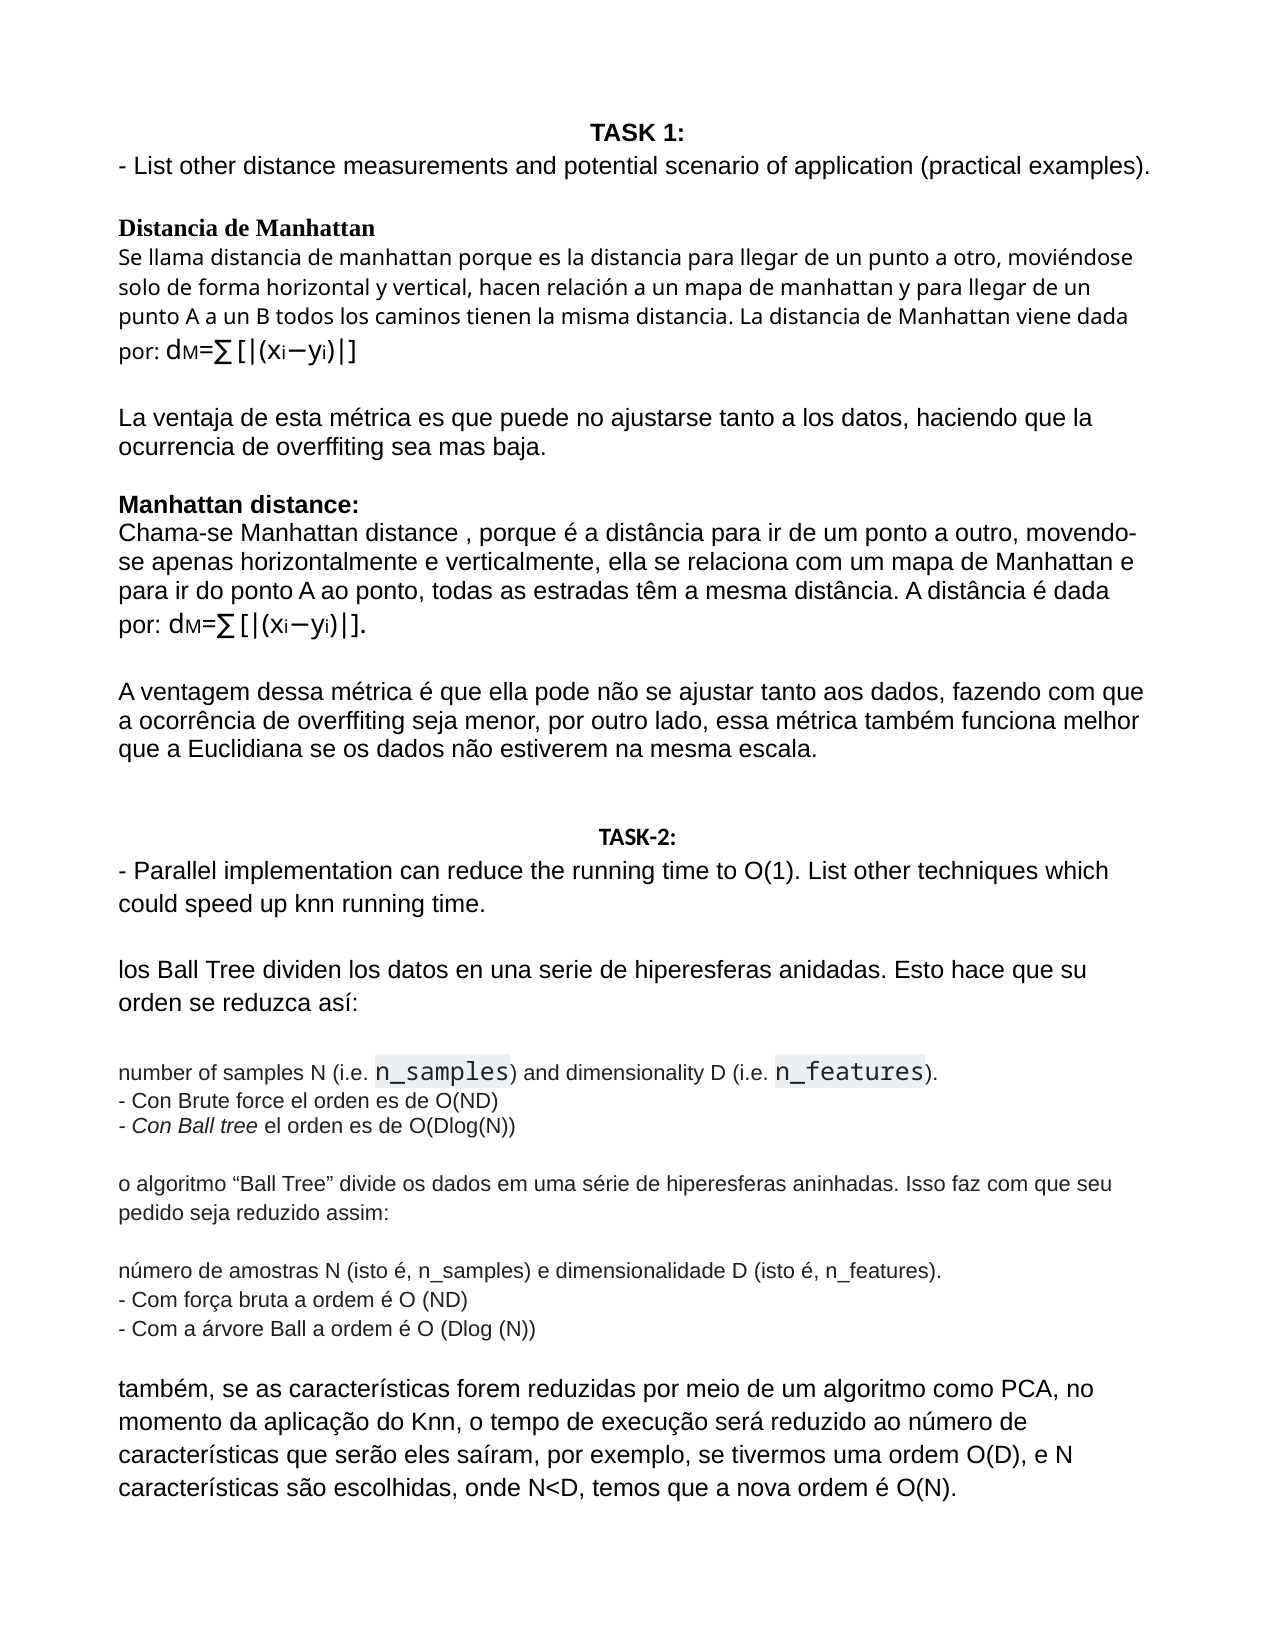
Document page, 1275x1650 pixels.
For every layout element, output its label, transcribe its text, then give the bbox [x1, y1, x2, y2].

text - List other distance measurements and potential scenario of application (practical examples). [118, 151, 1157, 180]
text - Com a árvore Ball a ordem é O (Dlog (N)) [118, 1316, 1157, 1341]
text Chama-se Manhattan distance , porque é a distância para ir de um ponto a outro, movendo-se apenas horizontalmente e verticalmente, ella se relaciona com um mapa de Manhattan e para ir do ponto A ao ponto, todas as estradas têm a mesma distância. A distância é dada por: dM=∑ [∣(xi−yi)∣]. [118, 518, 1157, 641]
text número de amostras N (isto é, n_samples) e dimensionalidade D (isto é, n_features). [118, 1258, 1157, 1283]
text Distancia de Manhattan [118, 213, 1157, 242]
text Se llama distancia de manhattan porque es la distancia para llegar de un punto a otro, moviéndose solo de forma horizontal y vertical, hacen relación a un mapa de manhattan y para llegar de un punto A a un B todos los caminos tienen la misma distancia. La distancia de Manhattan viene dada por: dM=∑ [∣(xi−yi)∣] [118, 242, 1157, 367]
text La ventaja de esta métrica es que puede no ajustarse tanto a los datos, haciendo que la ocurrencia de overffiting sea mas baja. [118, 403, 1157, 461]
text A ventagem dessa métrica é que ella pode não se ajustar tanto aos dados, fazendo com que a ocorrência de overffiting seja menor, por outro lado, essa métrica também funciona melhor que a Euclidiana se os dados não estiverem na mesma escala. [118, 677, 1157, 763]
text - Con Brute force el orden es de O(ND) [118, 1088, 1157, 1113]
text também, se as características forem reduzidas por meio de um algoritmo como PCA, no momento da aplicação do Knn, o tempo de execução será reduzido ao número de características que serão eles saíram, por exemplo, se tivermos uma ordem O(D), e N características são escolhidas, onde N<D, temos que a nova ordem é O(N). [118, 1374, 1157, 1501]
text - Com força bruta a ordem é O (ND) [118, 1287, 1157, 1312]
text TASK-2: [118, 821, 1157, 851]
text Manhattan distance: [118, 489, 1157, 518]
text o algoritmo “Ball Tree” divide os dados em uma série de hiperesferas aninhadas. Isso faz com que seu pedido seja reduzido assim: [118, 1171, 1157, 1225]
text number of samples N (i.e. n_samples) and dimensionality D (i.e. n_features). [118, 1054, 1157, 1088]
text - Con Ball tree el orden es de O(Dlog(N)) [118, 1113, 1157, 1138]
text TASK 1: [118, 118, 1157, 147]
text los Ball Tree dividen los datos en una serie de hiperesferas anidadas. Esto hace que su orden se reduzca así: [118, 955, 1157, 1016]
text - Parallel implementation can reduce the running time to O(1). List other techniques which could speed up knn running time. [118, 856, 1157, 917]
